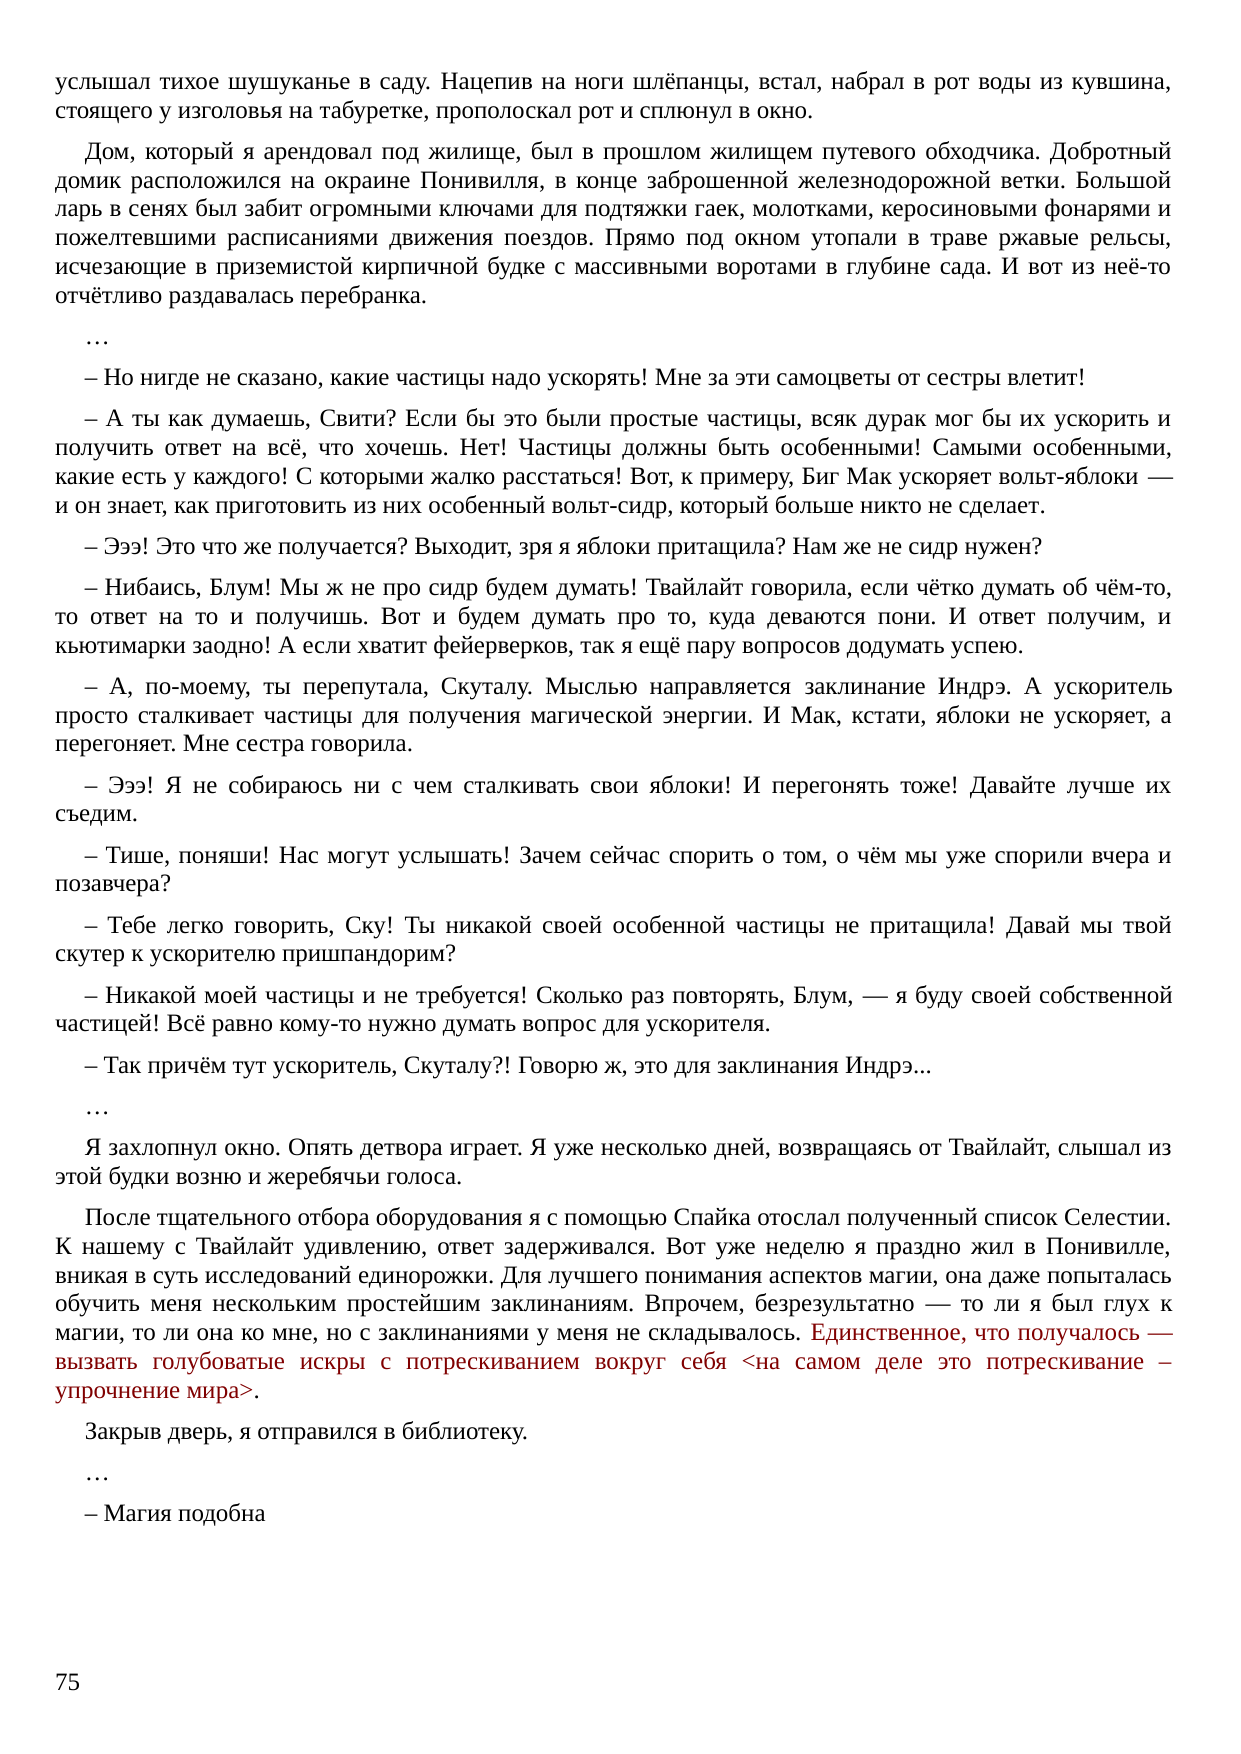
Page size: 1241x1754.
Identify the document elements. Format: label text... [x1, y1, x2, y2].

text – Тише, поняши! Нас могут услышать! Зачем сейчас спорить о том, о чём мы уже спорили вчера и позавчера? [55, 840, 1173, 897]
text – Эээ! Это что же получается? Выходит, зря я яблоки притащила? Нам же не сидр нужен? [55, 531, 1173, 560]
text – Магия подобна [55, 1498, 1173, 1527]
text – Нибаись, Блум! Мы ж не про сидр будем думать! Твайлайт говорила, если чётко думать об чём-то, то ответ на то и получишь. Вот и будем думать про то, куда деваются пони. И ответ получим, и кьютимарки заодно! А если хватит фейерверков, так я ещё пару вопросов додумать успею. [55, 572, 1173, 658]
text Я захлопнул окно. Опять детвора играет. Я уже несколько дней, возвращаясь от Твайлайт, слышал из этой будки возню и жеребячьи голоса. [55, 1132, 1173, 1190]
text … [55, 1091, 1173, 1120]
text – Но нигде не сказано, какие частицы надо ускорять! Мне за эти самоцветы от сестры влетит! [55, 362, 1173, 391]
text – А, по-моему, ты перепутала, Скуталу. Мыслью направляется заклинание Индрэ. А ускоритель просто сталкивает частицы для получения магической энергии. И Мак, кстати, яблоки не ускоряет, а перегоняет. Мне сестра говорила. [55, 671, 1173, 757]
text – Никакой моей частицы и не требуется! Сколько раз повторять, Блум, — я буду своей собственной частицей! Всё равно кому-то нужно думать вопрос для ускорителя. [55, 980, 1173, 1037]
text – Так причём тут ускоритель, Скуталу?! Говорю ж, это для заклинания Индрэ... [55, 1050, 1173, 1078]
text Закрыв дверь, я отправился в библиотеку. [55, 1416, 1173, 1445]
text … [55, 1457, 1173, 1486]
text – Тебе легко говорить, Ску! Ты никакой своей особенной частицы не притащила! Давай мы твой скутер к ускорителю пришпандорим? [55, 910, 1173, 967]
text После тщательного отбора оборудования я с помощью Спайка отослал полученный список Селестии. К нашему с Твайлайт удивлению, ответ задерживался. Вот уже неделю я праздно жил в Понивилле, вникая в суть исследований единорожки. Для лучшего понимания аспектов магии, она даже попыталась обучить меня нескольким простейшим заклинаниям. Впрочем, безрезультатно — то ли я был глух к магии, то ли она ко мне, но с заклинаниями у меня не складывалось. Единственное, что получалось — вызвать голубоватые искры с потрескиванием вокруг себя <на самом деле это потрескивание – упрочнение мира>. [55, 1202, 1173, 1403]
text Дом, который я арендовал под жилище, был в прошлом жилищем путевого обходчика. Добротный домик расположился на окраине Понивилля, в конце заброшенной железнодорожной ветки. Большой ларь в сенях был забит огромными ключами для подтяжки гаек, молотками, керосиновыми фонарями и пожелтевшими расписаниями движения поездов. Прямо под окном утопали в траве ржавые рельсы, исчезающие в приземистой кирпичной будке с массивными воротами в глубине сада. И вот из неё-то отчётливо раздавалась перебранка. [55, 136, 1173, 308]
text … [55, 321, 1173, 350]
text услышал тихое шушуканье в саду. Нацепив на ноги шлёпанцы, встал, набрал в рот воды из кувшина, стоящего у изголовья на табуретке, прополоскал рот и сплюнул в окно. [55, 66, 1173, 123]
text – Эээ! Я не собираюсь ни с чем сталкивать свои яблоки! И перегонять тоже! Давайте лучше их съедим. [55, 770, 1173, 827]
text – А ты как думаешь, Свити? Если бы это были простые частицы, всяк дурак мог бы их ускорить и получить ответ на всё, что хочешь. Нет! Частицы должны быть особенными! Самыми особенными, какие есть у каждого! С которыми жалко расстаться! Вот, к примеру, Биг Мак ускоряет вольт-яблоки — и он знает, как приготовить из них особенный вольт-сидр, который больше никто не сделает. [55, 403, 1173, 518]
